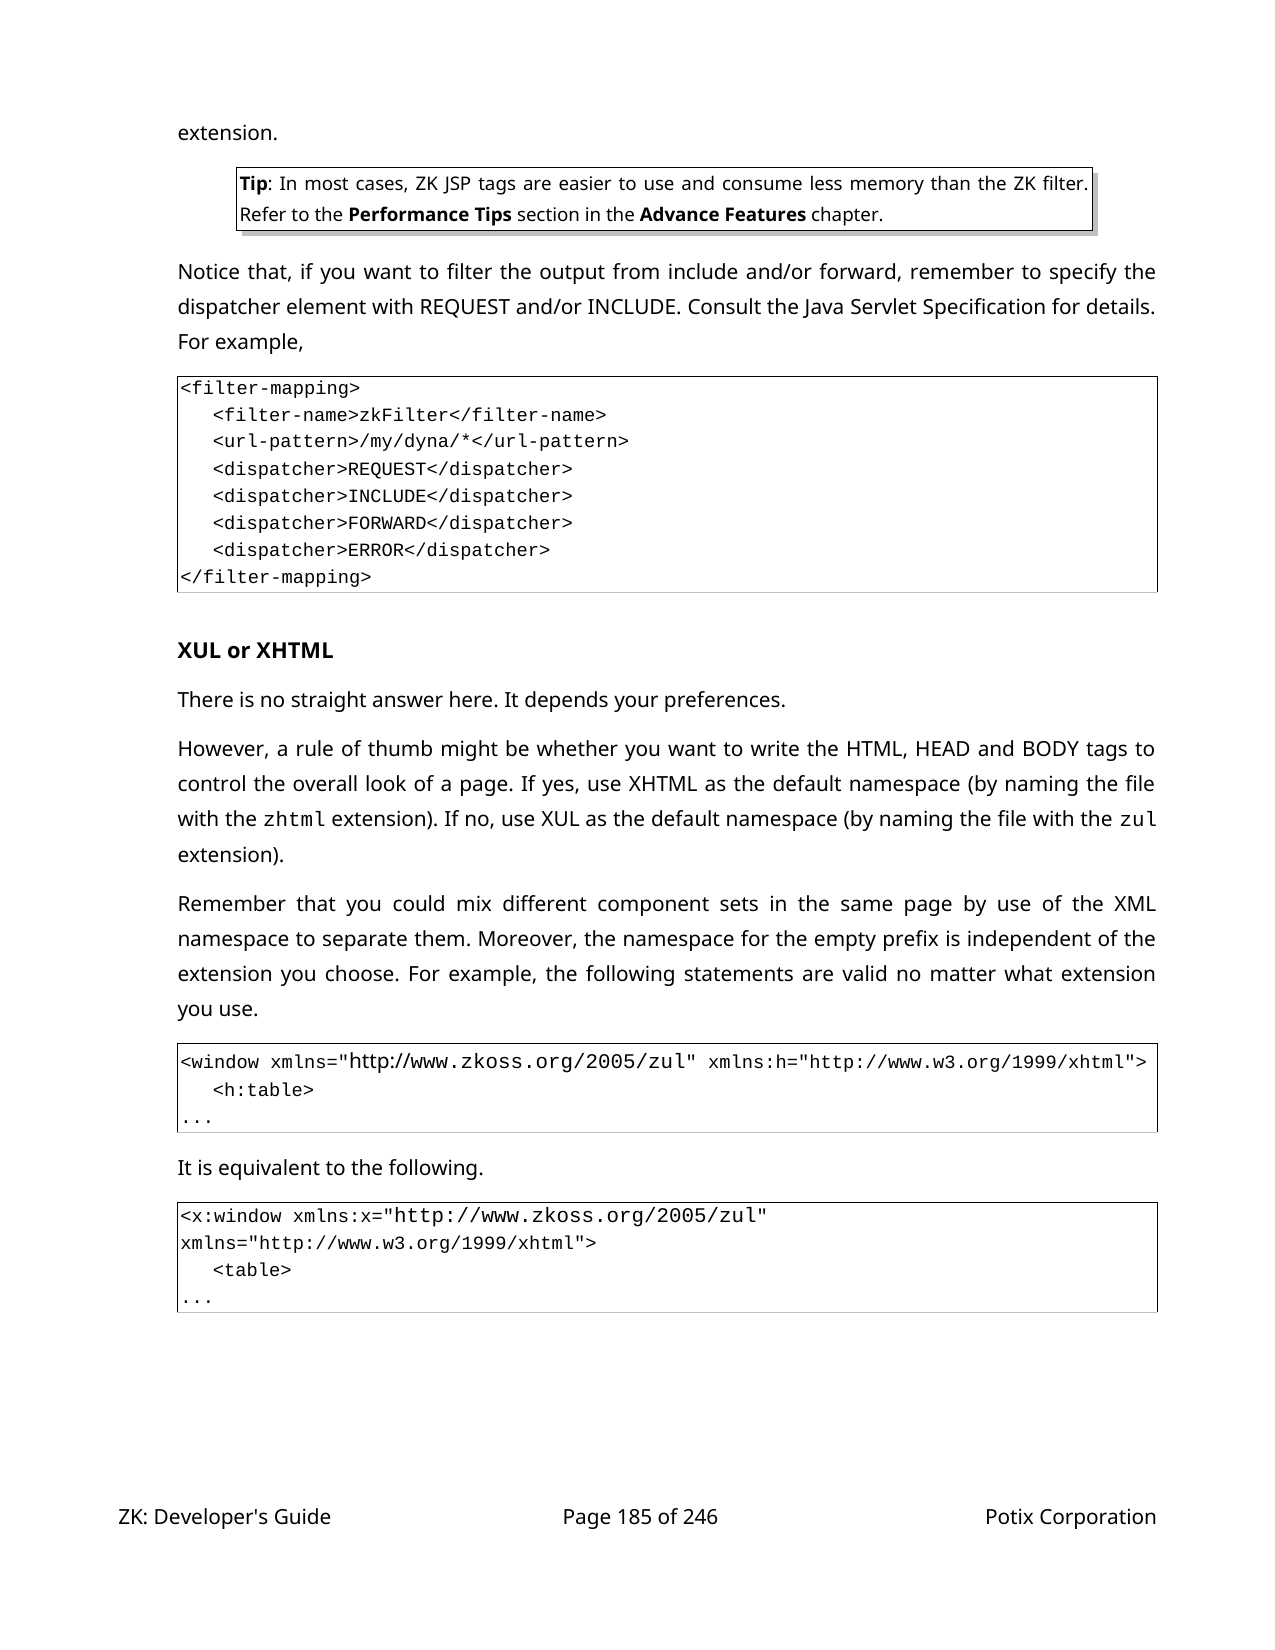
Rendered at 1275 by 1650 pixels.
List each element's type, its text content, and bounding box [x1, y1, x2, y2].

text Tip: In most cases, ZK JSP tags are easier to use and consume less memory than the ZK filter. Refer to the Performance Tips section in the Advance Features chapter. [237, 168, 1092, 230]
text ... [178, 1105, 1157, 1132]
text Remember that you could mix different component sets in the same page by use of the XML namespace to separate them. Moreover, the namespace for the empty prefix is independent of the extension you choose. For example, the following statements are valid no matter what extension you use. [177, 889, 1157, 1023]
text Notice that, if you want to filter the output from include and/or forward, remember to specify the dispatcher element with REQUEST and/or INCLUDE. Consult the Java Servlet Specification for details. For example, [177, 257, 1157, 356]
text <dispatcher>FORWARD</dispatcher> [178, 511, 1157, 535]
text <dispatcher>REQUEST</dispatcher> [178, 457, 1157, 481]
text <filter-mapping> <filter-name>zkFilter</filter-name> <url-pattern>/my/dyna/*</url-pattern> [178, 377, 1157, 454]
text <h:table> [178, 1078, 1157, 1102]
text extension. [177, 118, 1157, 146]
subtitle XUL or XHTML [177, 634, 1157, 664]
text It is equivalent to the following. [177, 1153, 1157, 1181]
text <dispatcher>INCLUDE</dispatcher> [178, 484, 1157, 508]
text <window xmlns="http://www.zkoss.org/2005/zul" xmlns:h="http://www.w3.org/1999/xhtml"> [178, 1044, 1157, 1075]
text <x:window xmlns:x="http://www.zkoss.org/2005/zul" xmlns="http://www.w3.org/1999/xhtml"> [178, 1203, 1157, 1255]
text However, a rule of thumb might be whether you want to write the HTML, HEAD and BODY tags to control the overall look of a page. If yes, use XHTML as the default namespace (by naming the file with the zhtml extension). If no, use XUL as the default namespace (by naming the file with the zul extension). [177, 734, 1157, 868]
text There is no straight answer here. It depends your preferences. [177, 685, 1157, 713]
text <dispatcher>ERROR</dispatcher> </filter-mapping> [178, 538, 1157, 592]
text ... [178, 1285, 1157, 1312]
text <table> [178, 1258, 1157, 1282]
